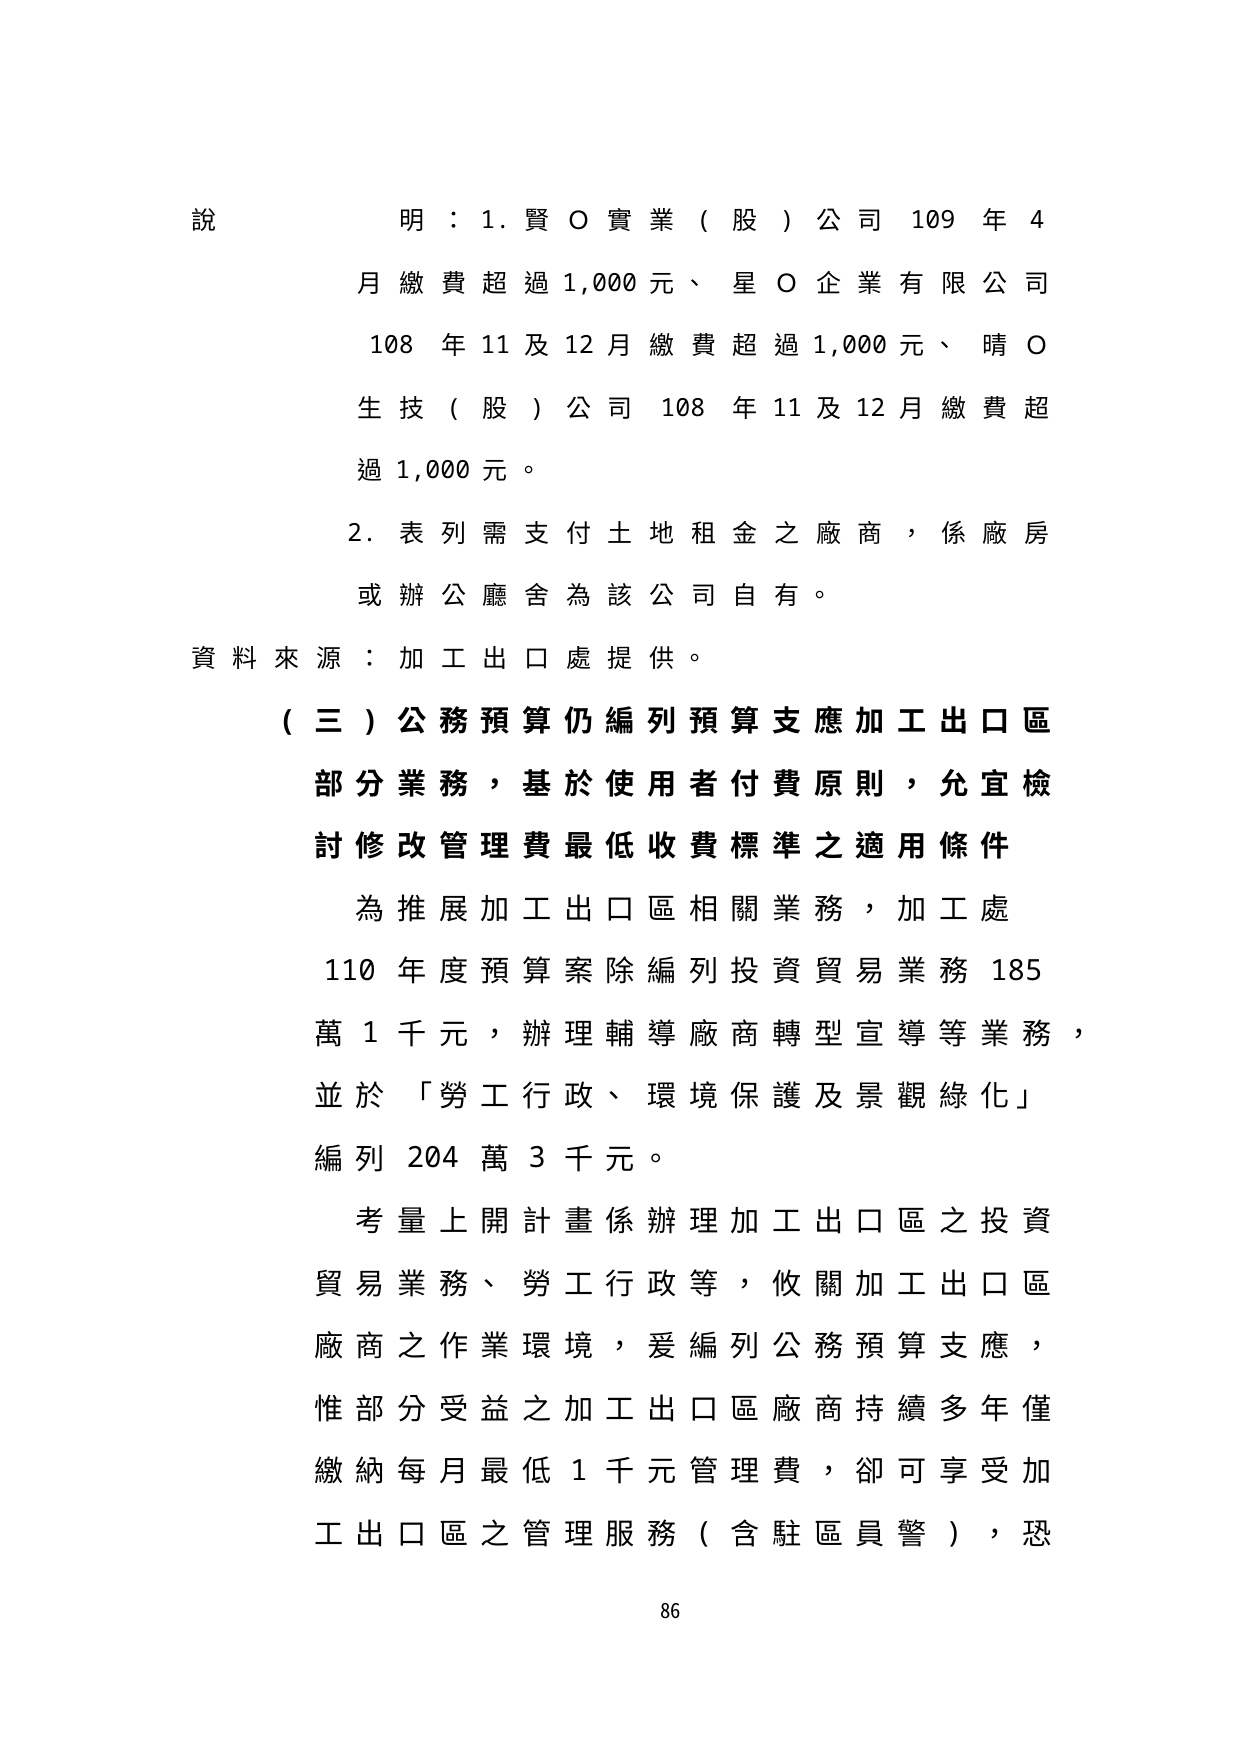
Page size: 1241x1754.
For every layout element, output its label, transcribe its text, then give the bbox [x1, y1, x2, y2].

text (三)公務預算仍編列預算支應加工出口區部分業務，基於使用者付費原則，允宜檢討修改管理費最低收費標準之適用條件 [242, 677, 1058, 865]
text 說 明：1.賢Ｏ實業(股)公司109年4月繳費超過1,000元、星Ｏ企業有限公司108年11及12月繳費超過1,000元、晴Ｏ生技(股)公司108年11及12月繳費超過1,000元。 [183, 177, 1058, 490]
text 為推展加工出口區相關業務，加工處110年度預算案除編列投資貿易業務185萬1千元，辦理輔導廠商轉型宣導等業務，並於「勞工行政、環境保護及景觀綠化」編列204萬3千元。 [271, 865, 1058, 1177]
text 2.表列需支付土地租金之廠商，係廠房或辦公廳舍為該公司自有。 [183, 490, 1058, 615]
text 考量上開計畫係辦理加工出口區之投資貿易業務、勞工行政等，攸關加工出口區廠商之作業環境，爰編列公務預算支應，惟部分受益之加工出口區廠商持續多年僅繳納每月最低1千元管理費，卻可享受加工出口區之管理服務(含駐區員警)，恐 [271, 1177, 1058, 1552]
text 資料來源：加工出口處提供。 [183, 615, 1058, 677]
